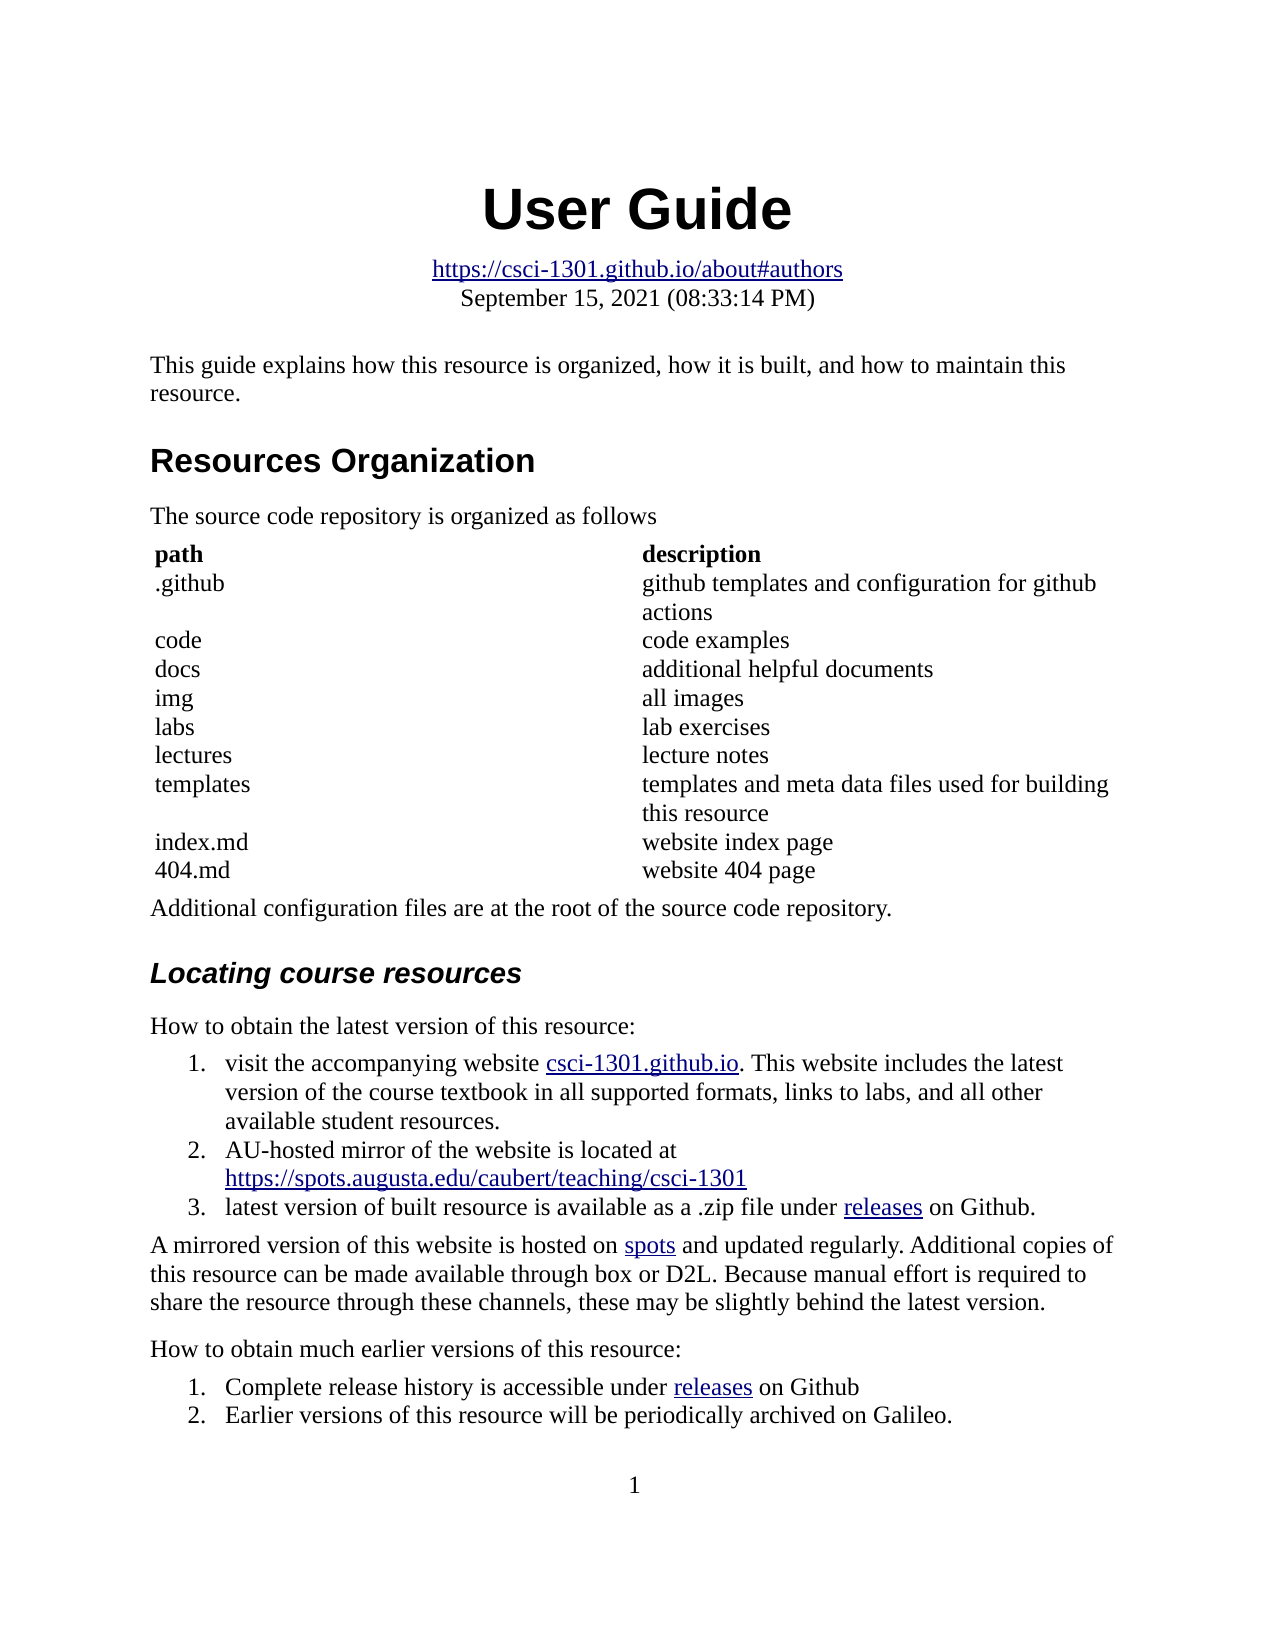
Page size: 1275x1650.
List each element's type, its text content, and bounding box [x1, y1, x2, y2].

title User Guide [150, 175, 1125, 242]
table_cell lectures [150, 740, 637, 769]
table_cell templates [150, 769, 637, 827]
list visit the accompanying website csci-1301.github.io. This website includes the latest version of the course textbook in all supported formats, links to labs, and all other available student resources. [187, 1048, 1125, 1135]
text How to obtain the latest version of this resource: [150, 1011, 1125, 1039]
table_cell code examples [638, 625, 1125, 654]
table_cell website index page [638, 827, 1125, 855]
list Earlier versions of this resource will be periodically archived on Galileo. [187, 1401, 1125, 1429]
table_cell labs [150, 712, 637, 740]
text Additional configuration files are at the root of the source code repository. [150, 893, 1125, 922]
table_cell all images [638, 683, 1125, 712]
text A mirrored version of this website is hosted on spots and updated regularly. Additional copies of this resource can be made available through box or D2L. Because manual effort is required to share the resource through these channels, these may be slightly behind the latest version. [150, 1230, 1125, 1316]
table_cell lab exercises [638, 712, 1125, 740]
table_cell website 404 page [638, 855, 1125, 884]
table_header description [638, 539, 1125, 568]
table_header path [150, 539, 637, 568]
table_cell 404.md [150, 855, 637, 884]
table_cell index.md [150, 827, 637, 855]
list latest version of built resource is available as a .zip file under releases on Github. [187, 1192, 1125, 1221]
table_cell github templates and configuration for github actions [638, 568, 1125, 625]
subtitle Locating course resources [150, 956, 1125, 989]
table_cell .github [150, 568, 637, 625]
text How to obtain much earlier versions of this resource: [150, 1334, 1125, 1363]
text September 15, 2021 (08:33:14 PM) [150, 283, 1125, 312]
text https://csci-1301.github.io/about#authors [150, 254, 1125, 283]
subtitle Resources Organization [150, 441, 1125, 480]
list AU-hosted mirror of the website is located at https://spots.augusta.edu/caubert/teaching/csci-1301 [187, 1135, 1125, 1192]
table_cell docs [150, 654, 637, 683]
table_cell templates and meta data files used for building this resource [638, 769, 1125, 827]
text This guide explains how this resource is organized, how it is built, and how to maintain this resource. [150, 350, 1125, 407]
table_cell img [150, 683, 637, 712]
table_cell lecture notes [638, 740, 1125, 769]
text The source code repository is organized as follows [150, 501, 1125, 530]
table_cell additional helpful documents [638, 654, 1125, 683]
list Complete release history is accessible under releases on Github [187, 1372, 1125, 1401]
table_cell code [150, 625, 637, 654]
